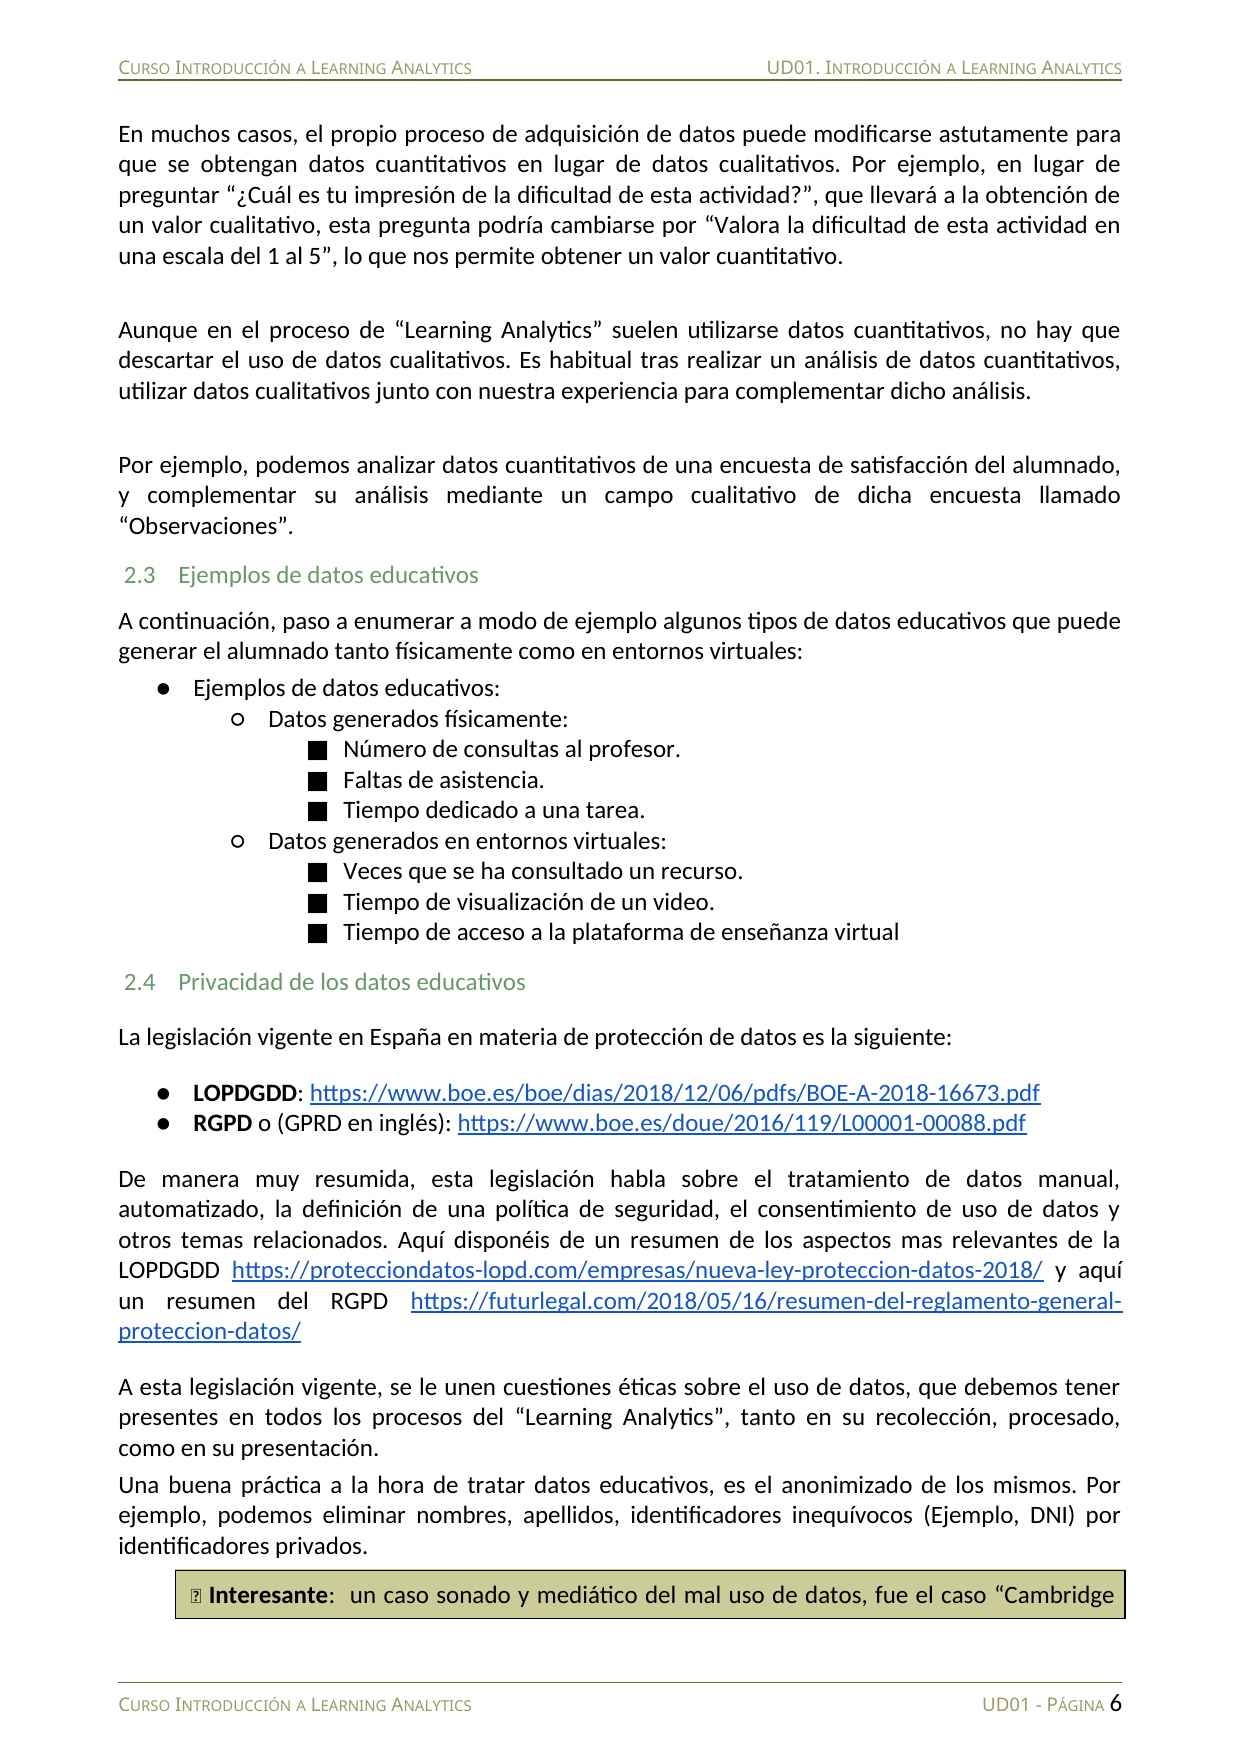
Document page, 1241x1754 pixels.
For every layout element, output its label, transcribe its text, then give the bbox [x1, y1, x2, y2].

list Veces que se ha consultado un recurso. [306, 855, 1122, 886]
text A continuación, paso a enumerar a modo de ejemplo algunos tipos de datos educativos que puede generar el alumnado tanto físicamente como en entornos virtuales: [118, 605, 1122, 666]
text En muchos casos, el propio proceso de adquisición de datos puede modificarse astutamente para que se obtengan datos cuantitativos en lugar de datos cualitativos. Por ejemplo, en lugar de preguntar “¿Cuál es tu impresión de la dificultad de esta actividad?”, que llevará a la obtención de un valor cualitativo, esta pregunta podría cambiarse por “Valora la dificultad de esta actividad en una escala del 1 al 5”, lo que nos permite obtener un valor cuantitativo. [118, 118, 1122, 271]
text Aunque en el proceso de “Learning Analytics” suelen utilizarse datos cuantitativos, no hay que descartar el uso de datos cualitativos. Es habitual tras realizar un análisis de datos cuantitativos, utilizar datos cualitativos junto con nuestra experiencia para complementar dicho análisis. [118, 314, 1122, 406]
list Tiempo de acceso a la plataforma de enseñanza virtual [306, 916, 1122, 947]
list Tiempo dedicado a una tarea. [306, 794, 1122, 825]
list Datos generados en entornos virtuales: [231, 825, 1122, 855]
text Por ejemplo, podemos analizar datos cuantitativos de una encuesta de satisfacción del alumnado, y complementar su análisis mediante un campo cualitativo de dicha encuesta llamado “Observaciones”. [118, 449, 1122, 541]
list Ejemplos de datos educativos: [156, 672, 1122, 703]
text La legislación vigente en España en materia de protección de datos es la siguiente: [118, 1021, 1122, 1052]
list LOPDGDD: https://www.boe.es/boe/dias/2018/12/06/pdfs/BOE-A-2018-16673.pdf [156, 1077, 1122, 1107]
text 💬 Interesante: un caso sonado y mediático del mal uso de datos, fue el caso “Cambridge [176, 1571, 1124, 1618]
list Número de consultas al profesor. [306, 733, 1122, 764]
text A esta legislación vigente, se le unen cuestiones éticas sobre el uso de datos, que debemos tener presentes en todos los procesos del “Learning Analytics”, tanto en su recolección, procesado, como en su presentación. [118, 1371, 1122, 1463]
list Faltas de asistencia. [306, 764, 1122, 794]
subtitle Ejemplos de datos educativos [118, 559, 1122, 590]
text De manera muy resumida, esta legislación habla sobre el tratamiento de datos manual, automatizado, la definición de una política de seguridad, el consentimiento de uso de datos y otros temas relacionados. Aquí disponéis de un resumen de los aspectos mas relevantes de la LOPDGDD https://protecciondatos-lopd.com/empresas/nueva-ley-proteccion-datos-2018/ y aquí un resumen del RGPD https://futurlegal.com/2018/05/16/resumen-del-reglamento-general-proteccion-datos/ [118, 1163, 1122, 1346]
text Una buena práctica a la hora de tratar datos educativos, es el anonimizado de los mismos. Por ejemplo, podemos eliminar nombres, apellidos, identificadores inequívocos (Ejemplo, DNI) por identificadores privados. [118, 1469, 1122, 1561]
list Datos generados físicamente: [231, 703, 1122, 733]
subtitle Privacidad de los datos educativos [118, 966, 1122, 996]
list RGPD o (GPRD en inglés): https://www.boe.es/doue/2016/119/L00001-00088.pdf [156, 1107, 1122, 1138]
list Tiempo de visualización de un video. [306, 886, 1122, 916]
